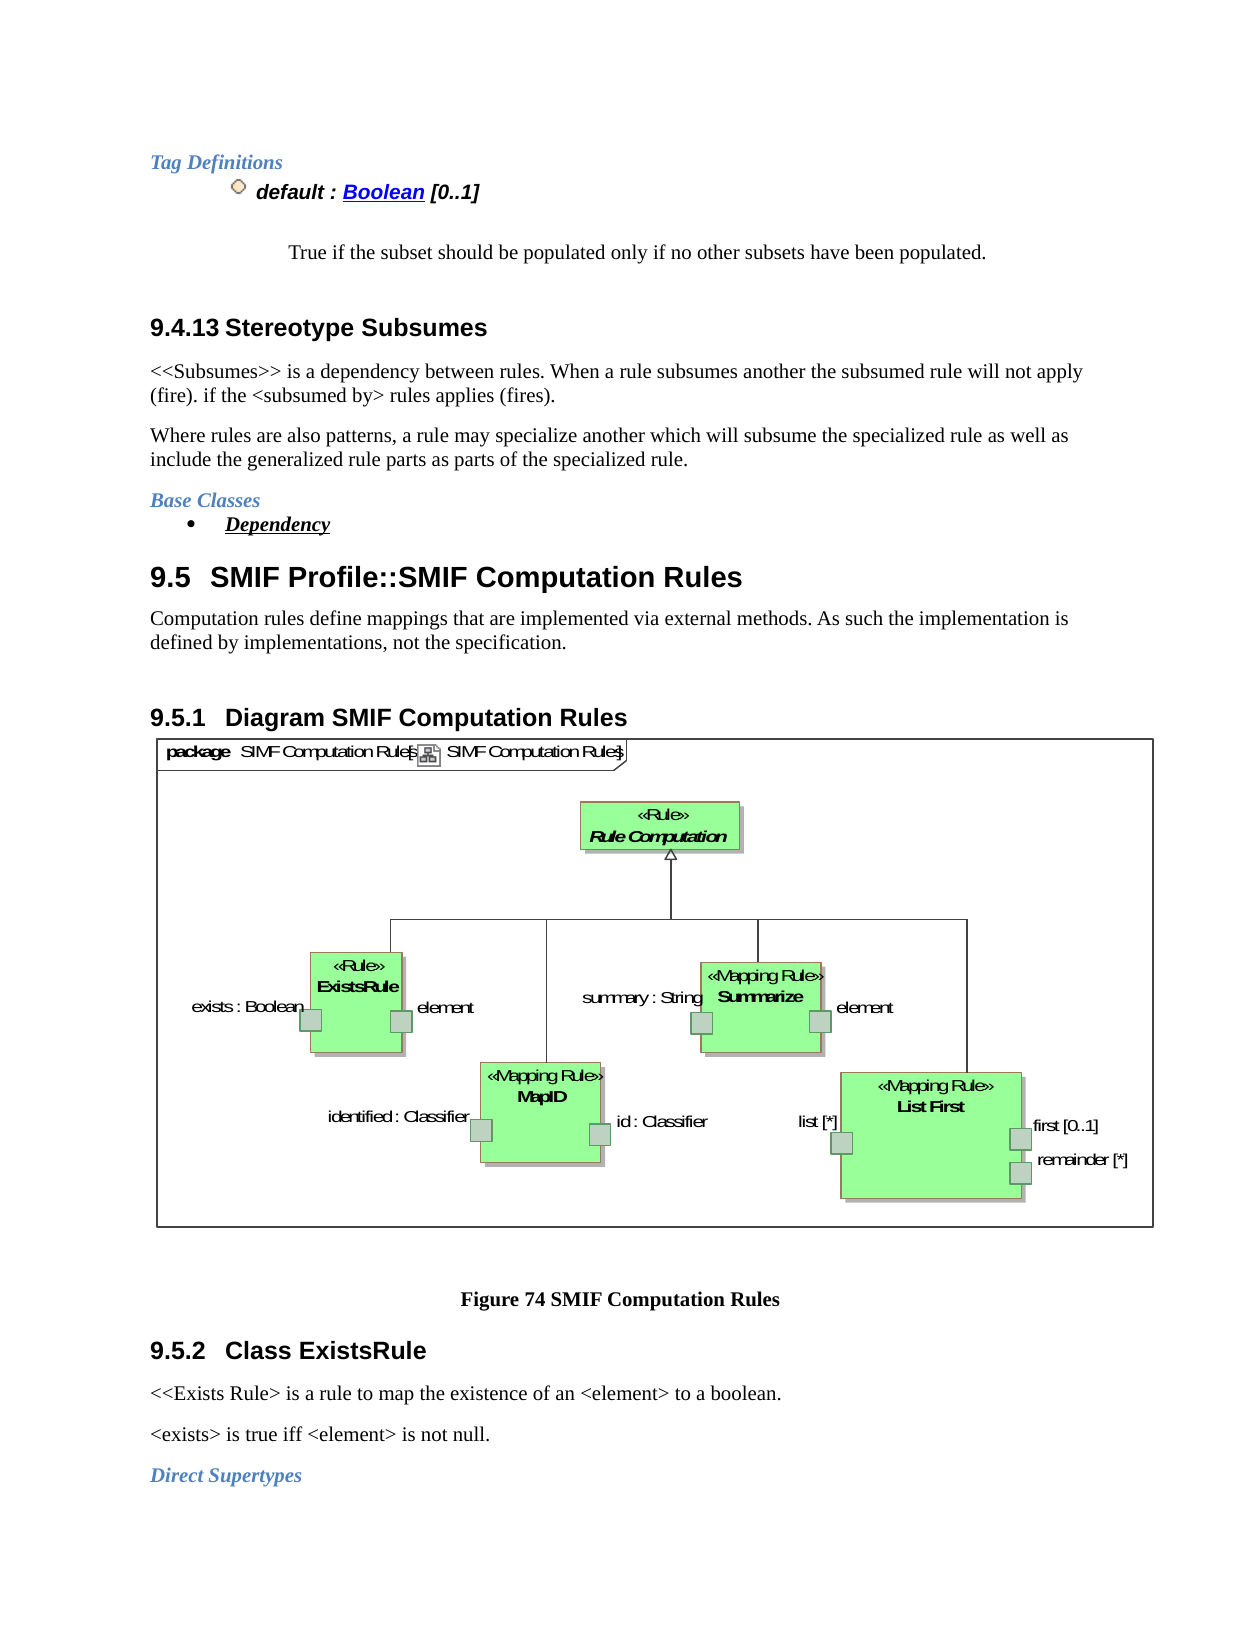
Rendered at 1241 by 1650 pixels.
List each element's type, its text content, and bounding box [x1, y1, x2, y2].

subtitle SMIF Profile::SMIF Computation Rules [150, 561, 1090, 594]
text Where rules are also patterns, a rule may specialize another which will subsume the specialized rule as well as include the generalized rule parts as parts of the specialized rule. [150, 423, 1090, 471]
text <<Subsumes>> is a dependency between rules. When a rule subsumes another the subsumed rule will not apply (fire). if the <subsumed by> rules applies (fires). [150, 358, 1090, 407]
text Base Classes [150, 488, 1090, 512]
text Direct Supertypes [150, 1463, 1090, 1487]
picture [225, 174, 251, 199]
subtitle Class ExistsRule [150, 1336, 1090, 1365]
text Figure 74 SMIF Computation Rules [150, 1287, 1090, 1311]
text True if the subset should be populated only if no other subsets have been populated. [288, 240, 1090, 264]
text default : Boolean [0..1] [225, 174, 1090, 203]
text <<Exists Rule> is a rule to map the existence of an <element> to a boolean. [150, 1381, 1090, 1405]
text Tag Definitions [150, 150, 1090, 174]
subtitle Diagram SMIF Computation Rules [150, 703, 1090, 732]
text Computation rules define mappings that are implemented via external methods. As such the implementation is defined by implementations, not the specification. [150, 606, 1090, 654]
text <exists> is true iff <element> is not null. [150, 1422, 1090, 1446]
subtitle Stereotype Subsumes [150, 313, 1090, 342]
list Dependency [187, 512, 1090, 536]
